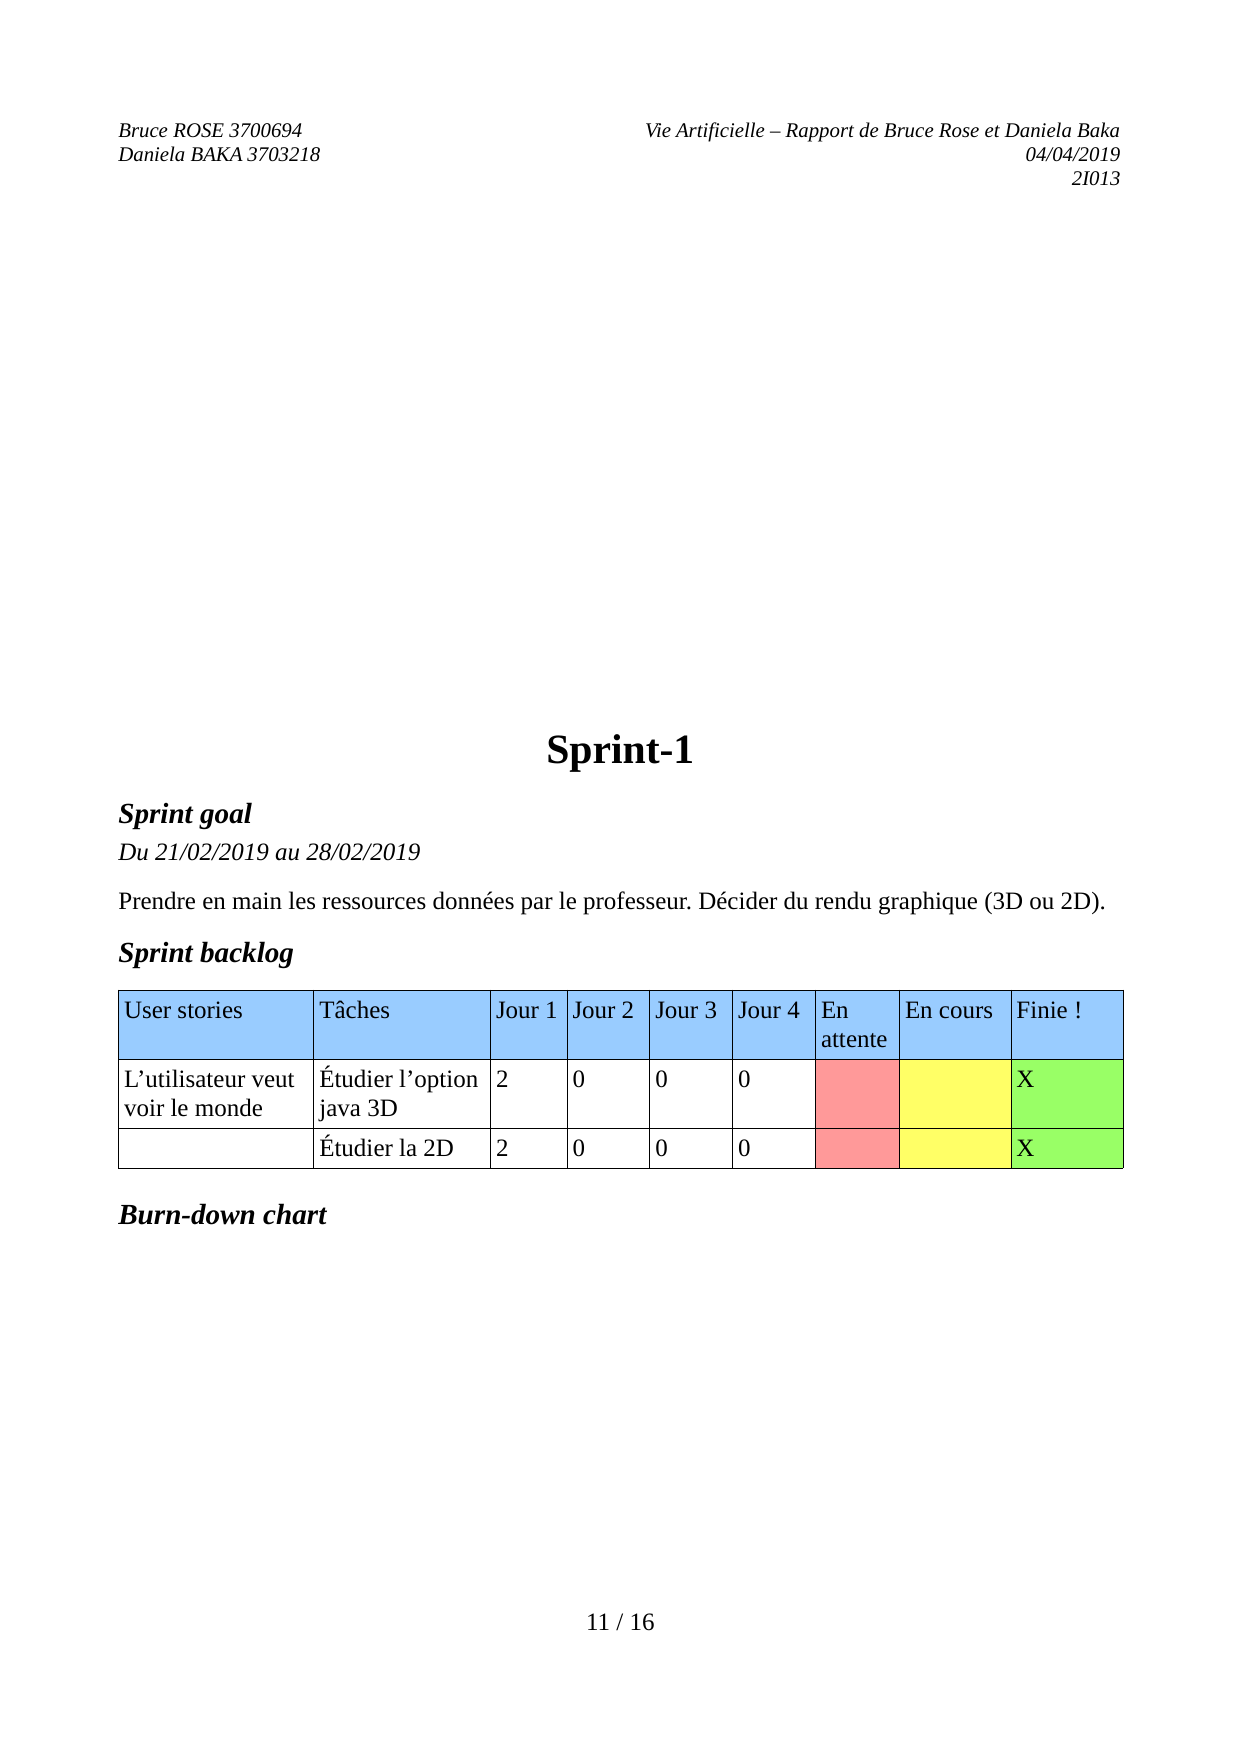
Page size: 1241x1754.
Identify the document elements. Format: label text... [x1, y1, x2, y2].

table_cell [900, 1129, 1011, 1168]
table_cell [816, 1060, 899, 1128]
table_cell 2 [491, 1060, 567, 1128]
text Sprint backlog [118, 935, 1122, 968]
table_header Tâches [314, 991, 490, 1059]
text Prendre en main les ressources données par le professeur. Décider du rendu graphique (3D ou 2D). [118, 886, 1122, 914]
table_cell Étudier l’option java 3D [314, 1060, 490, 1128]
table_cell [119, 1129, 313, 1168]
text Burn-down chart [118, 1197, 1122, 1230]
table_cell 0 [650, 1060, 732, 1128]
table_header Jour 1 [491, 991, 567, 1059]
table_cell X [1012, 1060, 1123, 1128]
table_cell [816, 1129, 899, 1168]
table_cell 0 [568, 1129, 649, 1168]
table_cell [900, 1060, 1011, 1128]
table_header En cours [900, 991, 1011, 1059]
table_header Jour 2 [568, 991, 649, 1059]
table_cell 0 [733, 1129, 815, 1168]
table_header User stories [119, 991, 313, 1059]
table_cell 0 [650, 1129, 732, 1168]
table_header Jour 4 [733, 991, 815, 1059]
table_header En attente [816, 991, 899, 1059]
table_cell 0 [733, 1060, 815, 1128]
text Du 21/02/2019 au 28/02/2019 [118, 837, 1122, 865]
table_header Jour 3 [650, 991, 732, 1059]
table_header Finie ! [1012, 991, 1123, 1059]
table_cell L’utilisateur veut voir le monde [119, 1060, 313, 1128]
table_cell 0 [568, 1060, 649, 1128]
table_cell 2 [491, 1129, 567, 1168]
table_cell Étudier la 2D [314, 1129, 490, 1168]
text Sprint-1 [118, 724, 1122, 772]
table_cell X [1012, 1129, 1123, 1168]
text Sprint goal [118, 796, 1122, 830]
